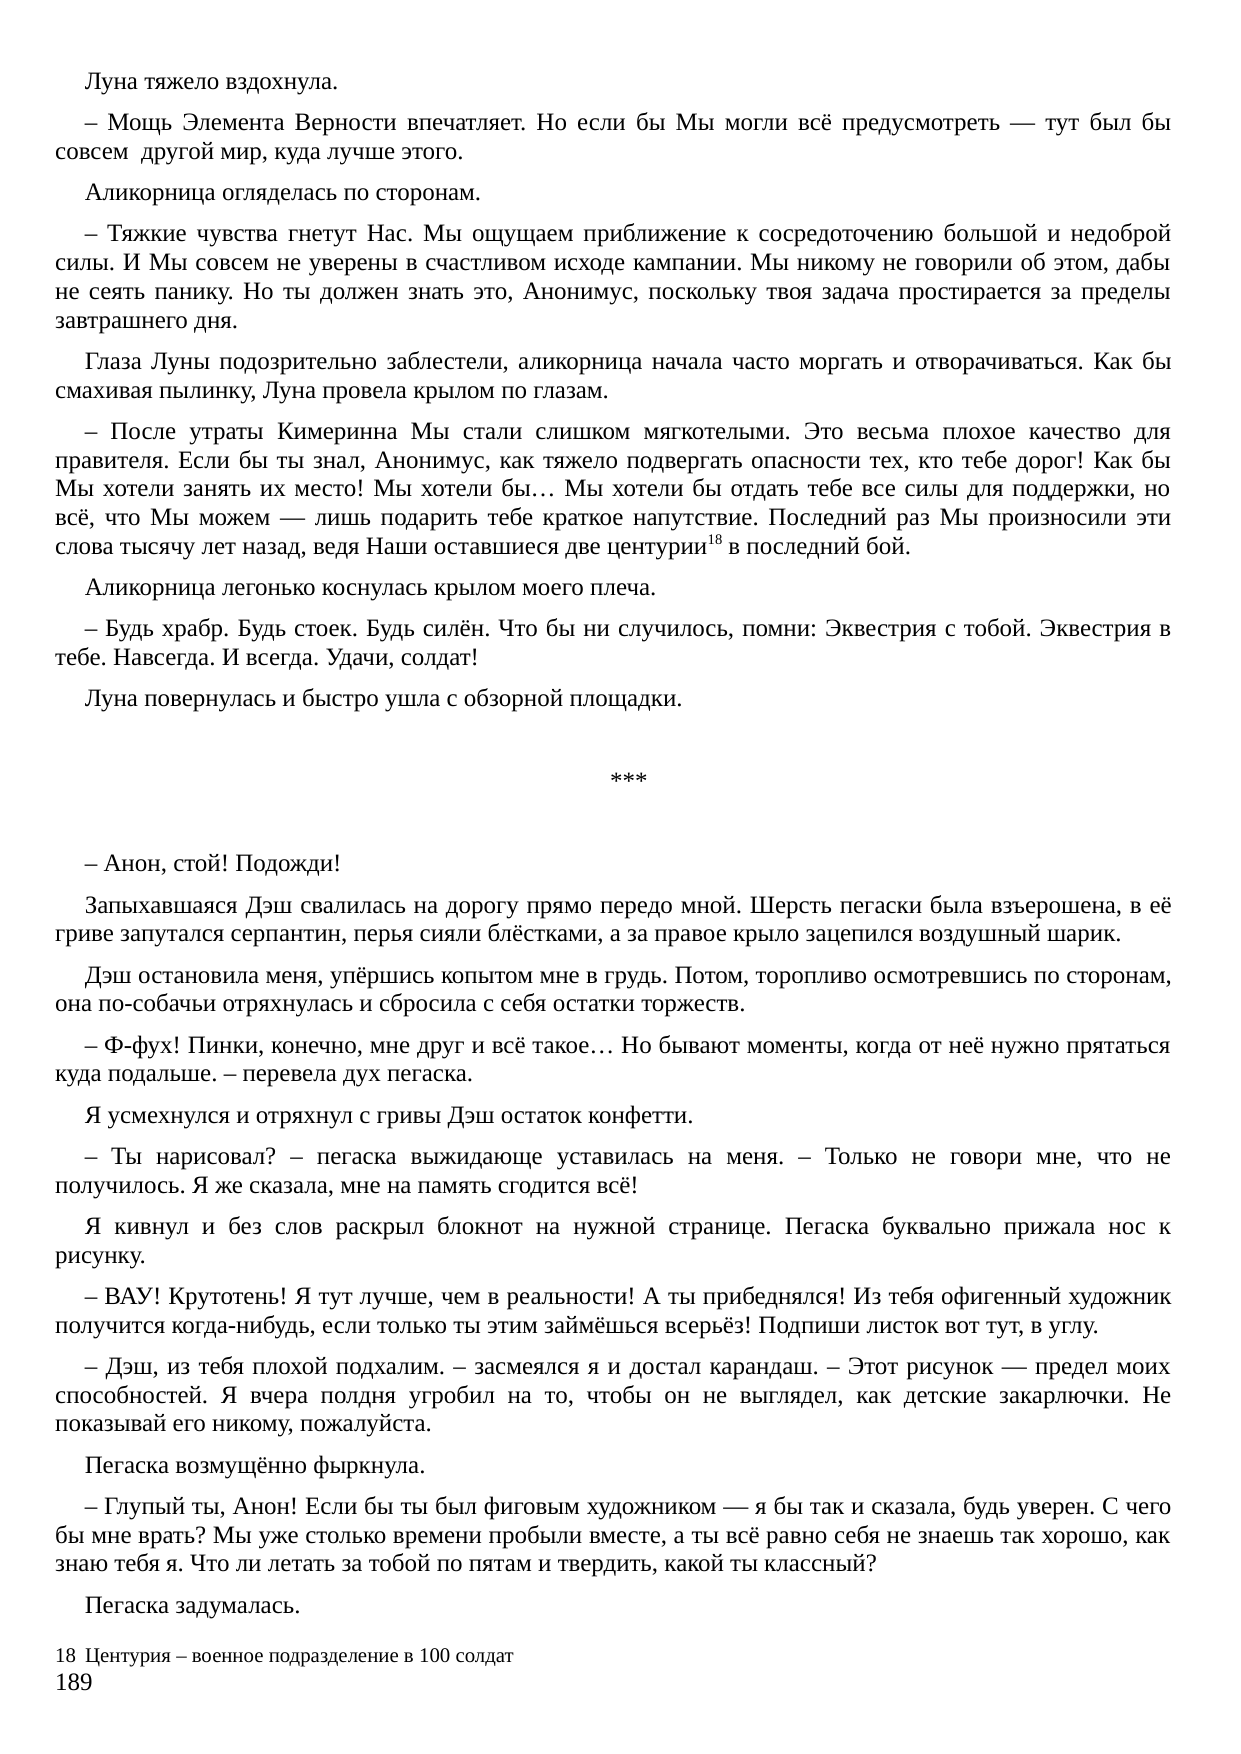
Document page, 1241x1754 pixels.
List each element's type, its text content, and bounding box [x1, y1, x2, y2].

text *** [55, 766, 1173, 795]
text Я усмехнулся и отряхнул с гривы Дэш остаток конфетти. [55, 1100, 1173, 1128]
text Аликорница огляделась по сторонам. [55, 177, 1173, 206]
text Луна тяжело вздохнула. [55, 66, 1173, 95]
text – Глупый ты, Анон! Если бы ты был фиговым художником — я бы так и сказала, будь уверен. С чего бы мне врать? Мы уже столько времени пробыли вместе, а ты всё равно себя не знаешь так хорошо, как знаю тебя я. Что ли летать за тобой по пятам и твердить, какой ты классный? [55, 1491, 1173, 1577]
text Центурия – военное подразделение в 100 солдат [55, 1642, 1173, 1667]
text – После утраты Кимеринна Мы стали слишком мягкотелыми. Это весьма плохое качество для правителя. Если бы ты знал, Анонимус, как тяжело подвергать опасности тех, кто тебе дорог! Как бы Мы хотели занять их место! Мы хотели бы… Мы хотели бы отдать тебе все силы для поддержки, но всё, что Мы можем — лишь подарить тебе краткое напутствие. Последний раз Мы произносили эти слова тысячу лет назад, ведя Наши оставшиеся две центурии в последний бой. [55, 416, 1173, 560]
text – Дэш, из тебя плохой подхалим. – засмеялся я и достал карандаш. – Этот рисунок — предел моих способностей. Я вчера полдня угробил на то, чтобы он не выглядел, как детские закарлючки. Не показывай его никому, пожалуйста. [55, 1351, 1173, 1437]
text Луна повернулась и быстро ушла с обзорной площадки. [55, 683, 1173, 712]
text Пегаска задумалась. [55, 1590, 1173, 1618]
text – ВАУ! Крутотень! Я тут лучше, чем в реальности! А ты прибеднялся! Из тебя офигенный художник получится когда-нибудь, если только ты этим займёшься всерьёз! Подпиши листок вот тут, в углу. [55, 1281, 1173, 1338]
text – Будь храбр. Будь стоек. Будь силён. Что бы ни случилось, помни: Эквестрия с тобой. Эквестрия в тебе. Навсегда. И всегда. Удачи, солдат! [55, 613, 1173, 671]
text – Мощь Элемента Верности впечатляет. Но если бы Мы могли всё предусмотреть — тут был бы совсем другой мир, куда лучше этого. [55, 107, 1173, 165]
text – Ты нарисовал? – пегаска выжидающе уставилась на меня. – Только не говори мне, что не получилось. Я же сказала, мне на память сгодится всё! [55, 1141, 1173, 1198]
text – Тяжкие чувства гнетут Нас. Мы ощущаем приближение к сосредоточению большой и недоброй силы. И Мы совсем не уверены в счастливом исходе кампании. Мы никому не говорили об этом, дабы не сеять панику. Но ты должен знать это, Анонимус, поскольку твоя задача простирается за пределы завтрашнего дня. [55, 218, 1173, 333]
text – Ф-фух! Пинки, конечно, мне друг и всё такое… Но бывают моменты, когда от неё нужно прятаться куда подальше. – перевела дух пегаска. [55, 1030, 1173, 1087]
text Глаза Луны подозрительно заблестели, аликорница начала часто моргать и отворачиваться. Как бы смахивая пылинку, Луна провела крылом по глазам. [55, 346, 1173, 403]
text Дэш остановила меня, упёршись копытом мне в грудь. Потом, торопливо осмотревшись по сторонам, она по-собачьи отряхнулась и сбросила с себя остатки торжеств. [55, 960, 1173, 1017]
text Запыхавшаяся Дэш свалилась на дорогу прямо передо мной. Шерсть пегаски была взъерошена, в её гриве запутался серпантин, перья сияли блёстками, а за правое крыло зацепился воздушный шарик. [55, 890, 1173, 947]
text Аликорница легонько коснулась крылом моего плеча. [55, 572, 1173, 601]
text – Анон, стой! Подожди! [55, 848, 1173, 877]
text Я кивнул и без слов раскрыл блокнот на нужной странице. Пегаска буквально прижала нос к рисунку. [55, 1211, 1173, 1268]
text Пегаска возмущённо фыркнула. [55, 1450, 1173, 1478]
